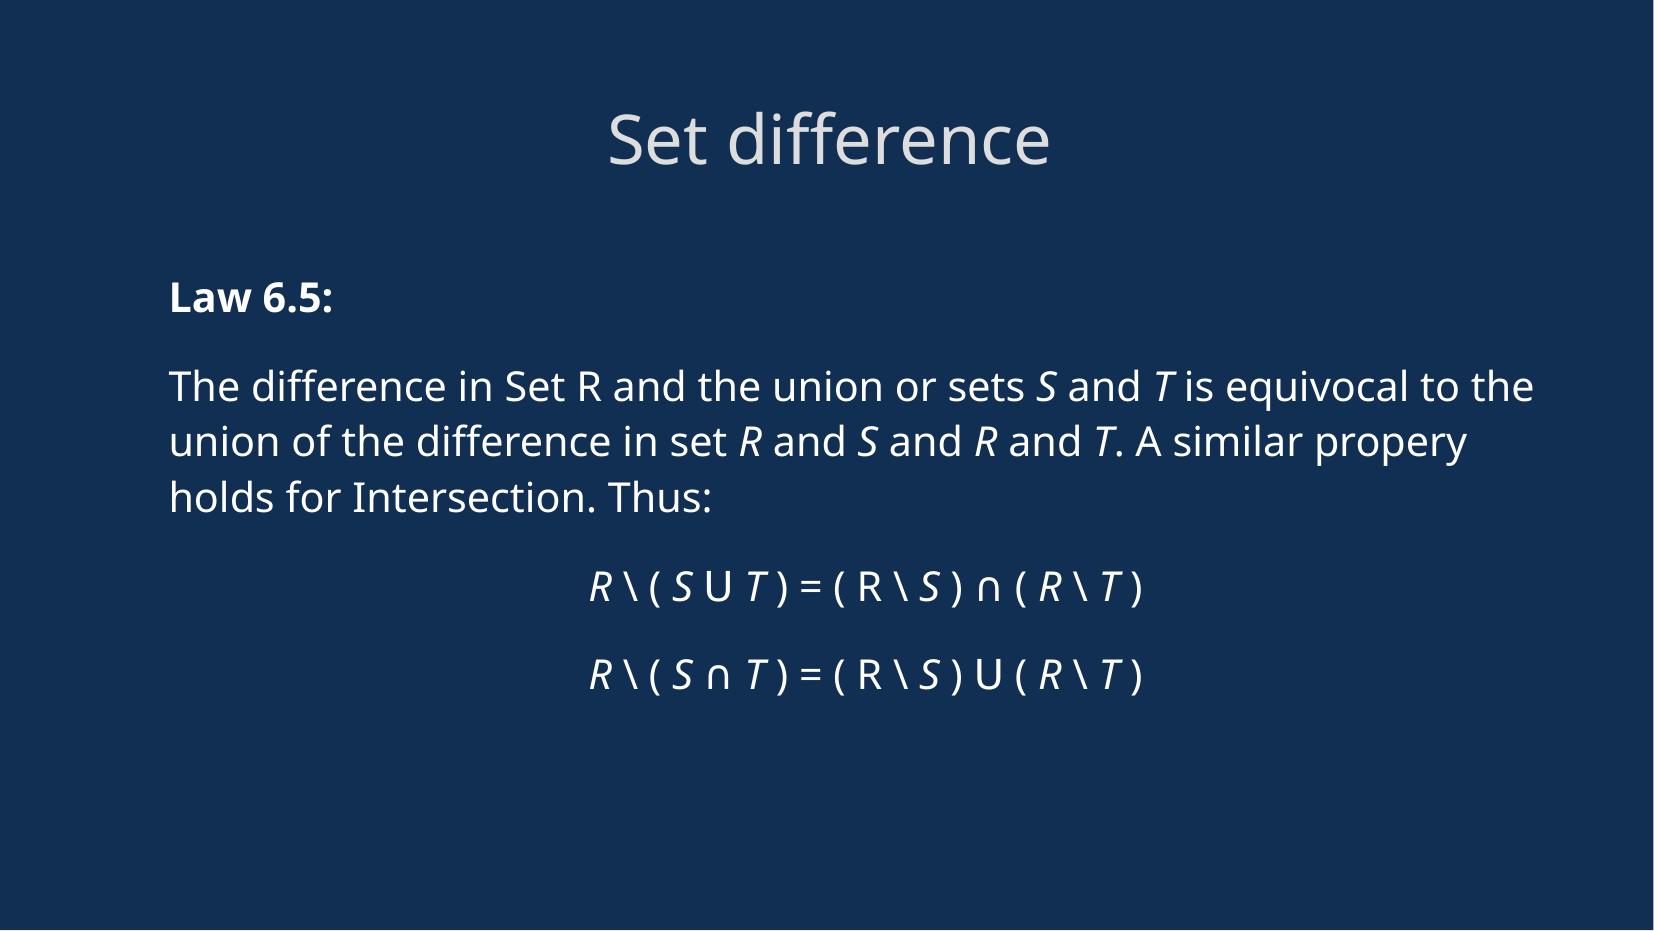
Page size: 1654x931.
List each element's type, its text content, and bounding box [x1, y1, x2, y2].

title Set difference [97, 56, 1563, 220]
list Law 6.5: The difference in Set R and the union or sets S and T is equivocal to the union of the difference in set R and S and R and T. A similar propery holds for Intersection. Thus: R \ ( S 𝖴 T ) = ( R \ S ) ∩ ( R \ T ) R \ ( S ∩ T ) = ( R \ S ) 𝖴 ( R \ T ) [97, 268, 1563, 806]
